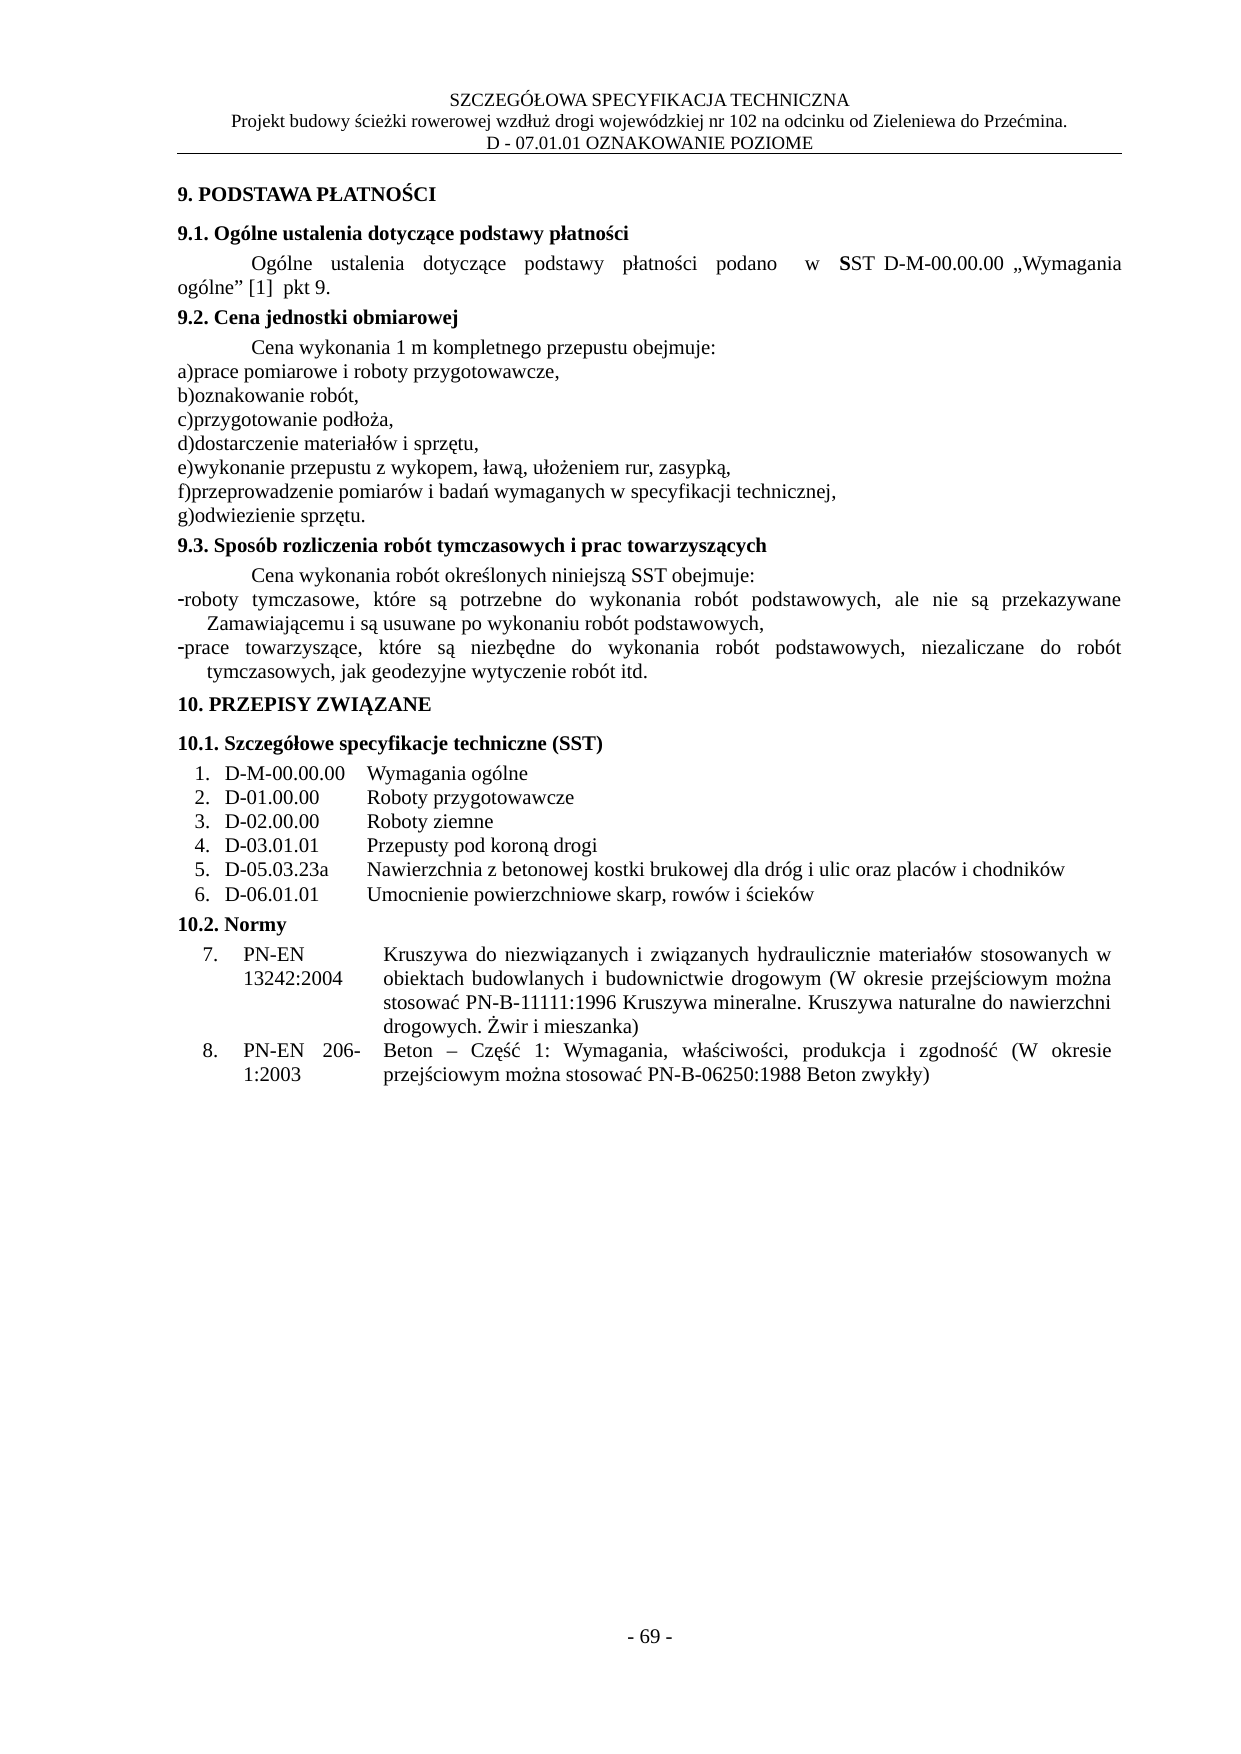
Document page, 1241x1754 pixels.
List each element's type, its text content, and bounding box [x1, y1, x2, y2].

table_cell Roboty ziemne [359, 809, 1112, 833]
table_cell Nawierzchnia z betonowej kostki brukowej dla dróg i ulic oraz placów i chodników [359, 858, 1112, 881]
table_header Kruszywa do niezwiązanych i związanych hydraulicznie materiałów stosowanych w obiektach budowlanych i budownictwie drogowym (W okresie przejściowym można stosować PN-B-11111:1996 Kruszywa mineralne. Kruszywa naturalne do nawierzchni drogowych. Żwir i mieszanka) [372, 941, 1123, 1038]
table_cell Beton – Część 1: Wymagania, właściwości, produkcja i zgodność (W okresie przejściowym można stosować PN-B-06250:1988 Beton zwykły) [372, 1038, 1123, 1086]
table_cell PN-EN 206-1:2003 [232, 1038, 372, 1086]
table_cell Umocnienie powierzchniowe skarp, rowów i ścieków [359, 881, 1112, 906]
table_header D-M-00.00.00 [217, 761, 359, 785]
table_header '7. [188, 941, 232, 1038]
list prace pomiarowe i roboty przygotowawcze, [177, 359, 1122, 383]
list roboty tymczasowe, które są potrzebne do wykonania robót podstawowych, ale nie są przekazywane Zamawiającemu i są usuwane po wykonaniu robót podstawowych, [177, 587, 1122, 635]
list przeprowadzenie pomiarów i badań wymaganych w specyfikacji technicznej, [177, 479, 1122, 503]
table_cell D-05.03.23a [217, 858, 359, 881]
text Cena wykonania 1 m kompletnego przepustu obejmuje: [177, 335, 1122, 359]
table_cell D-03.01.01 [217, 833, 359, 857]
table_cell '8. [188, 1038, 232, 1086]
subtitle 9.3. Sposób rozliczenia robót tymczasowych i prac towarzyszących [177, 533, 1122, 557]
list prace towarzyszące, które są niezbędne do wykonania robót podstawowych, niezaliczane do robót tymczasowych, jak geodezyjne wytyczenie robót itd. [177, 635, 1122, 683]
subtitle 10.2. Normy [177, 911, 1122, 936]
text Ogólne ustalenia dotyczące podstawy płatności podano w SST D-M-00.00.00 „Wymagania ogólne” [1] pkt 9. [177, 251, 1122, 299]
table_cell 3. [175, 809, 217, 833]
table_cell Przepusty pod koroną drogi [359, 833, 1112, 857]
table_header 1. [175, 761, 217, 785]
table_cell 4. [175, 833, 217, 857]
list odwiezienie sprzętu. [177, 503, 1122, 527]
subtitle 10. PRZEPISY ZWIĄZANE [177, 692, 1122, 716]
table_cell 2. [175, 785, 217, 809]
table_header Wymagania ogólne [359, 761, 1112, 785]
subtitle 9.2. Cena jednostki obmiarowej [177, 305, 1122, 329]
table_cell D-06.01.01 [217, 881, 359, 906]
table_cell 6. [175, 881, 217, 906]
list dostarczenie materiałów i sprzętu, [177, 431, 1122, 455]
subtitle 9.1. Ogólne ustalenia dotyczące podstawy płatności [177, 221, 1122, 245]
table_cell Roboty przygotowawcze [359, 785, 1112, 809]
subtitle 9. PODSTAWA PŁATNOŚCI [177, 182, 1122, 206]
table_cell D-02.00.00 [217, 809, 359, 833]
table_cell 5. [175, 858, 217, 881]
table_header PN-EN 13242:2004 [232, 941, 372, 1038]
subtitle 10.1. Szczegółowe specyfikacje techniczne (SST) [177, 731, 1122, 755]
list wykonanie przepustu z wykopem, ławą, ułożeniem rur, zasypką, [177, 455, 1122, 479]
text Cena wykonania robót określonych niniejszą SST obejmuje: [177, 563, 1122, 587]
list przygotowanie podłoża, [177, 407, 1122, 431]
list oznakowanie robót, [177, 383, 1122, 407]
table_cell D-01.00.00 [217, 785, 359, 809]
